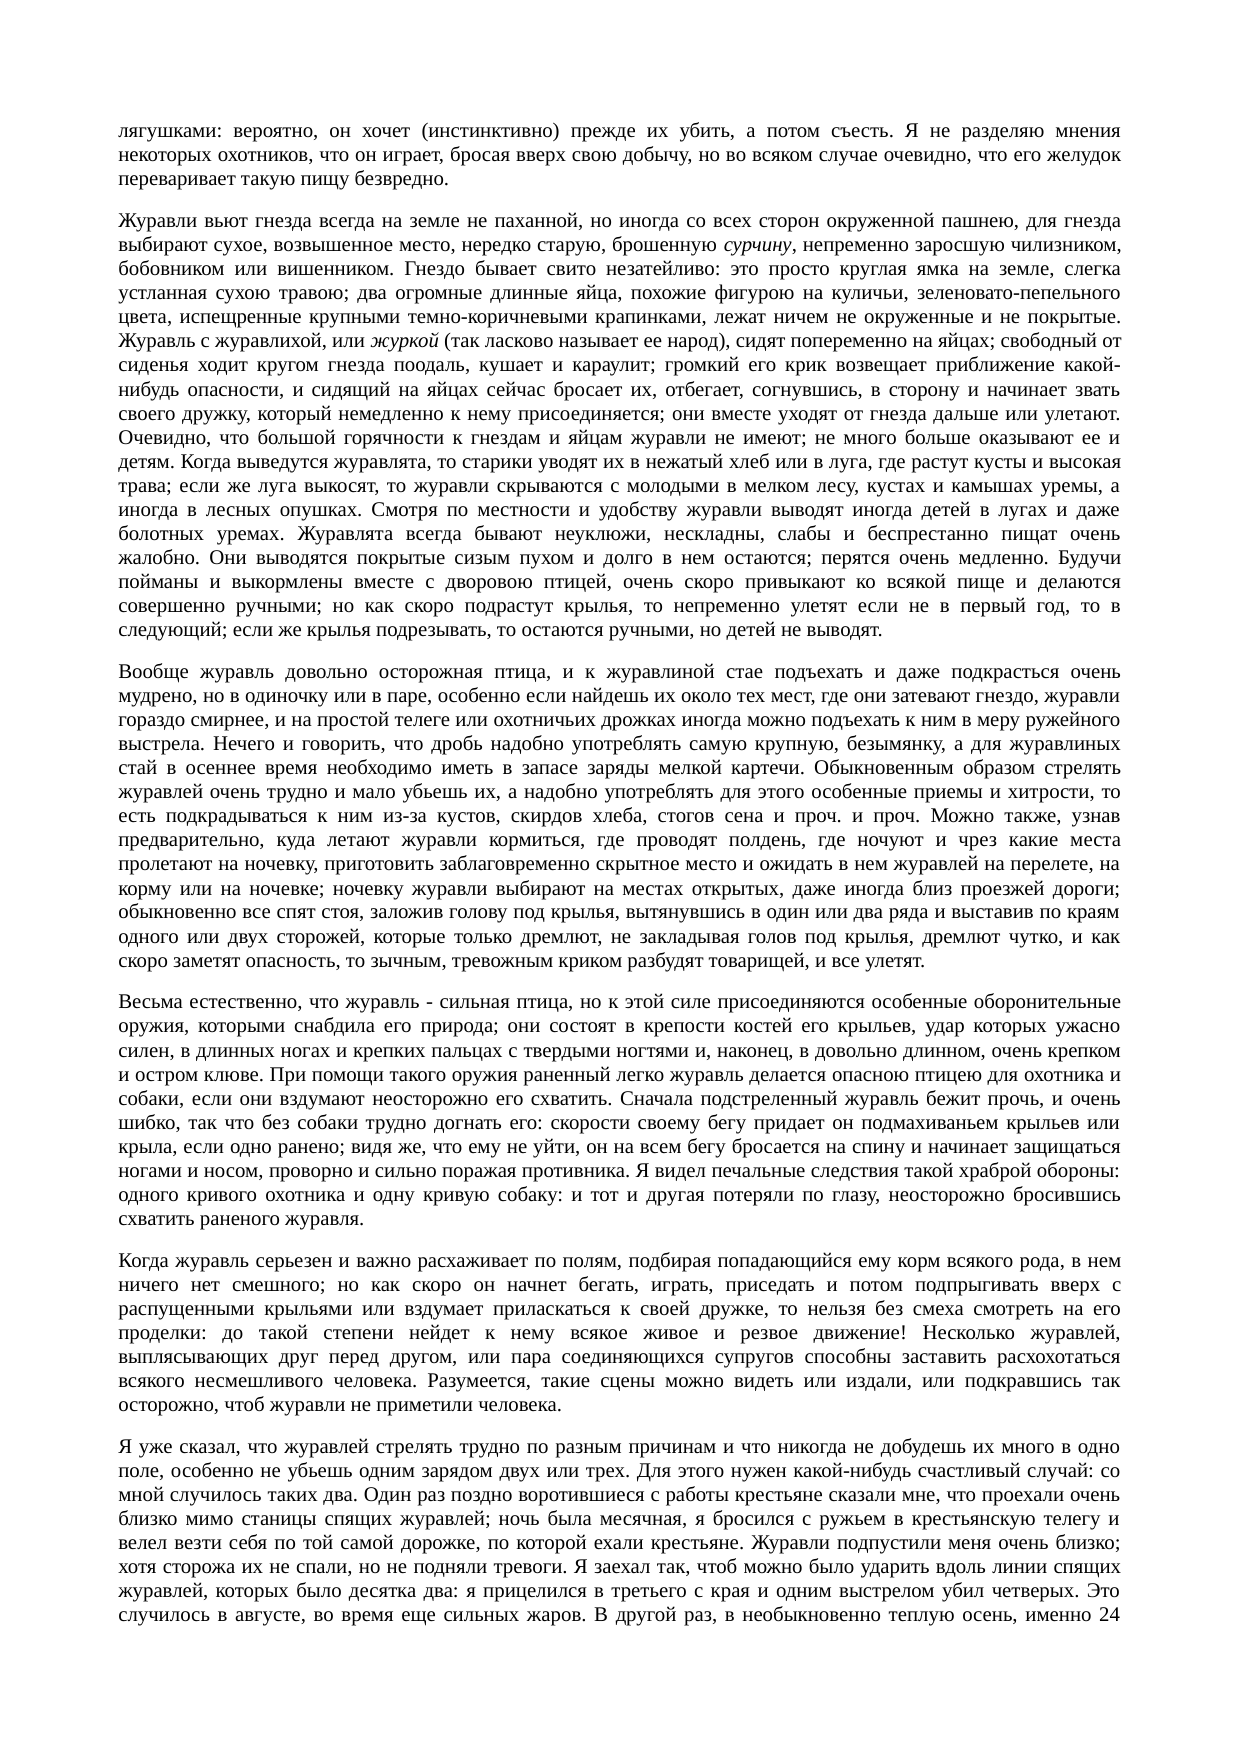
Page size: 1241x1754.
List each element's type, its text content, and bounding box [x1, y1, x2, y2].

text Весьма естественно, что журавль - сильная птица, но к этой силе присоединяются особенные оборонительные оружия, которыми снабдила его природа; они состоят в крепости костей его крыльев, удар которых ужасно силен, в длинных ногах и крепких пальцах с твердыми ногтями и, наконец, в довольно длинном, очень крепком и остром клюве. При помощи такого оружия раненный легко журавль делается опасною птицею для охотника и собаки, если они вздумают неосторожно его схватить. Сначала подстреленный журавль бежит прочь, и очень шибко, так что без собаки трудно догнать его: скорости своему бегу придает он подмахиваньем крыльев или крыла, если одно ранено; видя же, что ему не уйти, он на всем бегу бросается на спину и начинает защищаться ногами и носом, проворно и сильно поражая противника. Я видел печальные следствия такой храброй обороны: одного кривого охотника и одну кривую собаку: и тот и другая потеряли по глазу, неосторожно бросившись схватить раненого журавля. [118, 989, 1122, 1230]
text лягушками: вероятно, он хочет (инстинктивно) прежде их убить, а потом съесть. Я не разделяю мнения некоторых охотников, что он играет, бросая вверх свою добычу, но во всяком случае очевидно, что его желудок переваривает такую пищу безвредно. [118, 118, 1122, 190]
text Я уже сказал, что журавлей стрелять трудно по разным причинам и что никогда не добудешь их много в одно поле, особенно не убьешь одним зарядом двух или трех. Для этого нужен какой-нибудь счастливый случай: со мной случилось таких два. Один раз поздно воротившиеся с работы крестьяне сказали мне, что проехали очень близко мимо станицы спящих журавлей; ночь была месячная, я бросился с ружьем в крестьянскую телегу и велел везти себя по той самой дорожке, по которой ехали крестьяне. Журавли подпустили меня очень близко; хотя сторожа их не спали, но не подняли тревоги. Я заехал так, чтоб можно было ударить вдоль линии спящих журавлей, которых было десятка два: я прицелился в третьего с края и одним выстрелом убил четверых. Это случилось в августе, во время еще сильных жаров. В другой раз, в необыкновенно теплую осень, именно 24 [118, 1434, 1122, 1626]
text Когда журавль серьезен и важно расхаживает по полям, подбирая попадающийся ему корм всякого рода, в нем ничего нет смешного; но как скоро он начнет бегать, играть, приседать и потом подпрыгивать вверх с распущенными крыльями или вздумает приласкаться к своей дружке, то нельзя без смеха смотреть на его проделки: до такой степени нейдет к нему всякое живое и резвое движение! Несколько журавлей, выплясывающих друг перед другом, или пара соединяющихся супругов способны заставить расхохотаться всякого несмешливого человека. Разумеется, такие сцены можно видеть или издали, или подкравшись так осторожно, чтоб журавли не приметили человека. [118, 1248, 1122, 1416]
text Журавли вьют гнезда всегда на земле не паханной, но иногда со всех сторон окруженной пашнею, для гнезда выбирают сухое, возвышенное место, нередко старую, брошенную сурчину, непременно заросшую чилизником, бобовником или вишенником. Гнездо бывает свито незатейливо: это просто круглая ямка на земле, слегка устланная сухою травою; два огромные длинные яйца, похожие фигурою на куличьи, зеленовато-пепельного цвета, испещренные крупными темно-коричневыми крапинками, лежат ничем не окруженные и не покрытые. Журавль с журавлихой, или журкой (так ласково называет ее народ), сидят попеременно на яйцах; свободный от сиденья ходит кругом гнезда поодаль, кушает и караулит; громкий его крик возвещает приближение какой-нибудь опасности, и сидящий на яйцах сейчас бросает их, отбегает, согнувшись, в сторону и начинает звать своего дружку, который немедленно к нему присоединяется; они вместе уходят от гнезда дальше или улетают. Очевидно, что большой горячности к гнездам и яйцам журавли не имеют; не много больше оказывают ее и детям. Когда выведутся журавлята, то старики уводят их в нежатый хлеб или в луга, где растут кусты и высокая трава; если же луга выкосят, то журавли скрываются с молодыми в мелком лесу, кустах и камышах уремы, а иногда в лесных опушках. Смотря по местности и удобству журавли выводят иногда детей в лугах и даже болотных уремах. Журавлята всегда бывают неуклюжи, нескладны, слабы и беспрестанно пищат очень жалобно. Они выводятся покрытые сизым пухом и долго в нем остаются; перятся очень медленно. Будучи пойманы и выкормлены вместе с дворовою птицей, очень скоро привыкают ко всякой пище и делаются совершенно ручными; но как скоро подрастут крылья, то непременно улетят если не в первый год, то в следующий; если же крылья подрезывать, то остаются ручными, но детей не выводят. [118, 208, 1122, 641]
text Вообще журавль довольно осторожная птица, и к журавлиной стае подъехать и даже подкрасться очень мудрено, но в одиночку или в паре, особенно если найдешь их около тех мест, где они затевают гнездо, журавли гораздо смирнее, и на простой телеге или охотничьих дрожках иногда можно подъехать к ним в меру ружейного выстрела. Нечего и говорить, что дробь надобно употреблять самую крупную, безымянку, а для журавлиных стай в осеннее время необходимо иметь в запасе заряды мелкой картечи. Обыкновенным образом стрелять журавлей очень трудно и мало убьешь их, а надобно употреблять для этого особенные приемы и хитрости, то есть подкрадываться к ним из-за кустов, скирдов хлеба, стогов сена и проч. и проч. Можно также, узнав предварительно, куда летают журавли кормиться, где проводят полдень, где ночуют и чрез какие места пролетают на ночевку, приготовить заблаговременно скрытное место и ожидать в нем журавлей на перелете, на корму или на ночевке; ночевку журавли выбирают на местах открытых, даже иногда близ проезжей дороги; обыкновенно все спят стоя, заложив голову под крылья, вытянувшись в один или два ряда и выставив по краям одного или двух сторожей, которые только дремлют, не закладывая голов под крылья, дремлют чутко, и как скоро заметят опасность, то зычным, тревожным криком разбудят товарищей, и все улетят. [118, 659, 1122, 972]
